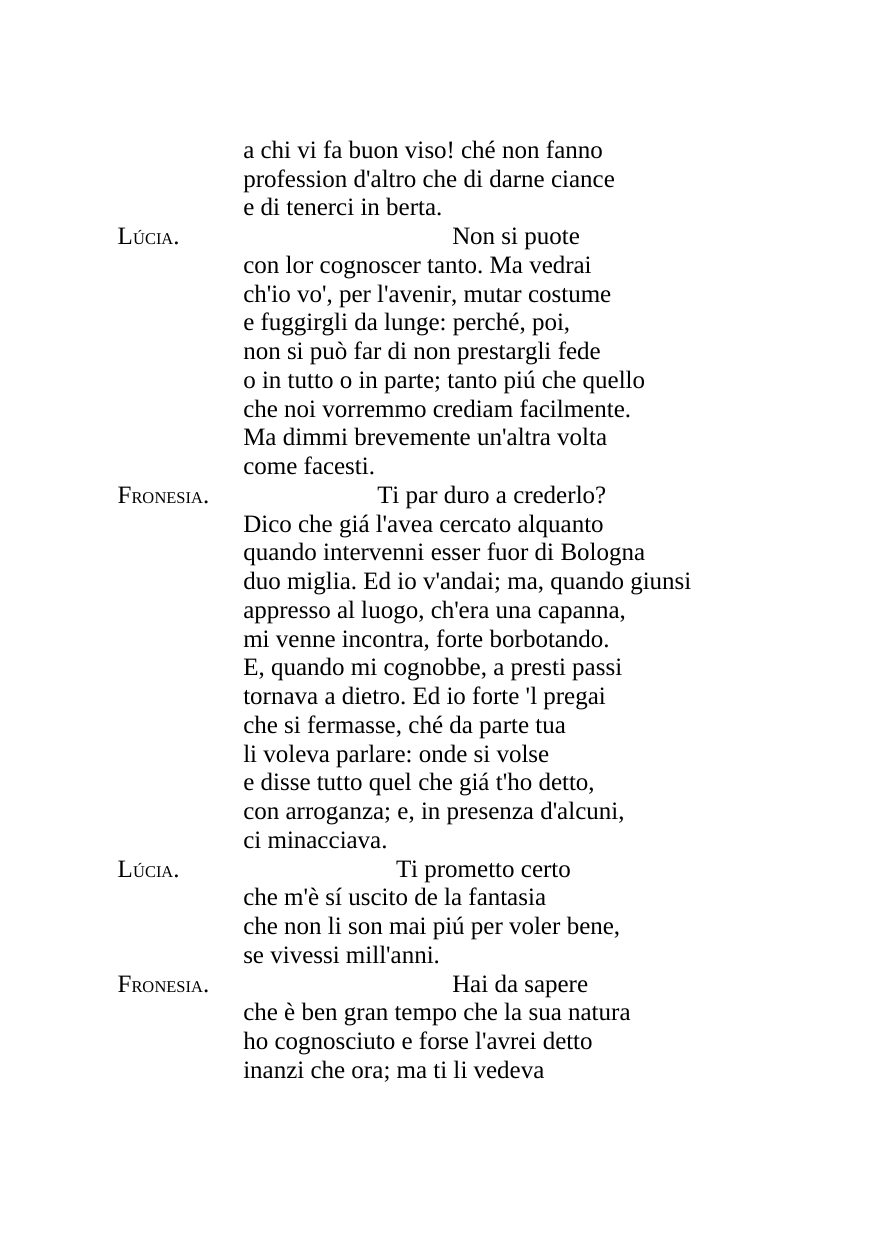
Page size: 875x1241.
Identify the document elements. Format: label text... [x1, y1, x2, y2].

table_cell Hai da sapere che è ben gran tempo che la sua natura ho cognosciuto e forse l'avrei detto inanzi che ora; ma ti li vedeva [232, 969, 768, 1084]
table_cell Ti prometto certo che m'è sí uscito de la fantasia che non li son mai piú per voler bene, se vivessi mill'anni. [232, 854, 768, 969]
table_cell Lúcia. [106, 221, 232, 480]
table_cell Lúcia. [106, 854, 232, 969]
table_cell Fronesia. [106, 480, 232, 854]
table_cell Ti par duro a crederlo? Dico che giá l'avea cercato alquanto quando intervenni esser fuor di Bologna duo miglia. Ed io v'andai; ma, quando giunsi appresso al luogo, ch'era una capanna, mi venne incontra, forte borbotando. E, quando mi cognobbe, a presti passi tornava a dietro. Ed io forte 'l pregai che si fermasse, ché da parte tua li voleva parlare: onde si volse e disse tutto quel che giá t'ho detto, con arroganza; e, in presenza d'alcuni, ci minacciava. [232, 480, 768, 854]
table_header a chi vi fa buon viso! ché non fanno profession d'altro che di darne ciance e di tenerci in berta. [232, 135, 768, 221]
table_cell Fronesia. [106, 969, 232, 1084]
table_header [106, 135, 232, 221]
table_cell Non si puote con lor cognoscer tanto. Ma vedrai ch'io vo', per l'avenir, mutar costume e fuggirgli da lunge: perché, poi, non si può far di non prestargli fede o in tutto o in parte; tanto piú che quello che noi vorremmo crediam facilmente. Ma dimmi brevemente un'altra volta come facesti. [232, 221, 768, 480]
